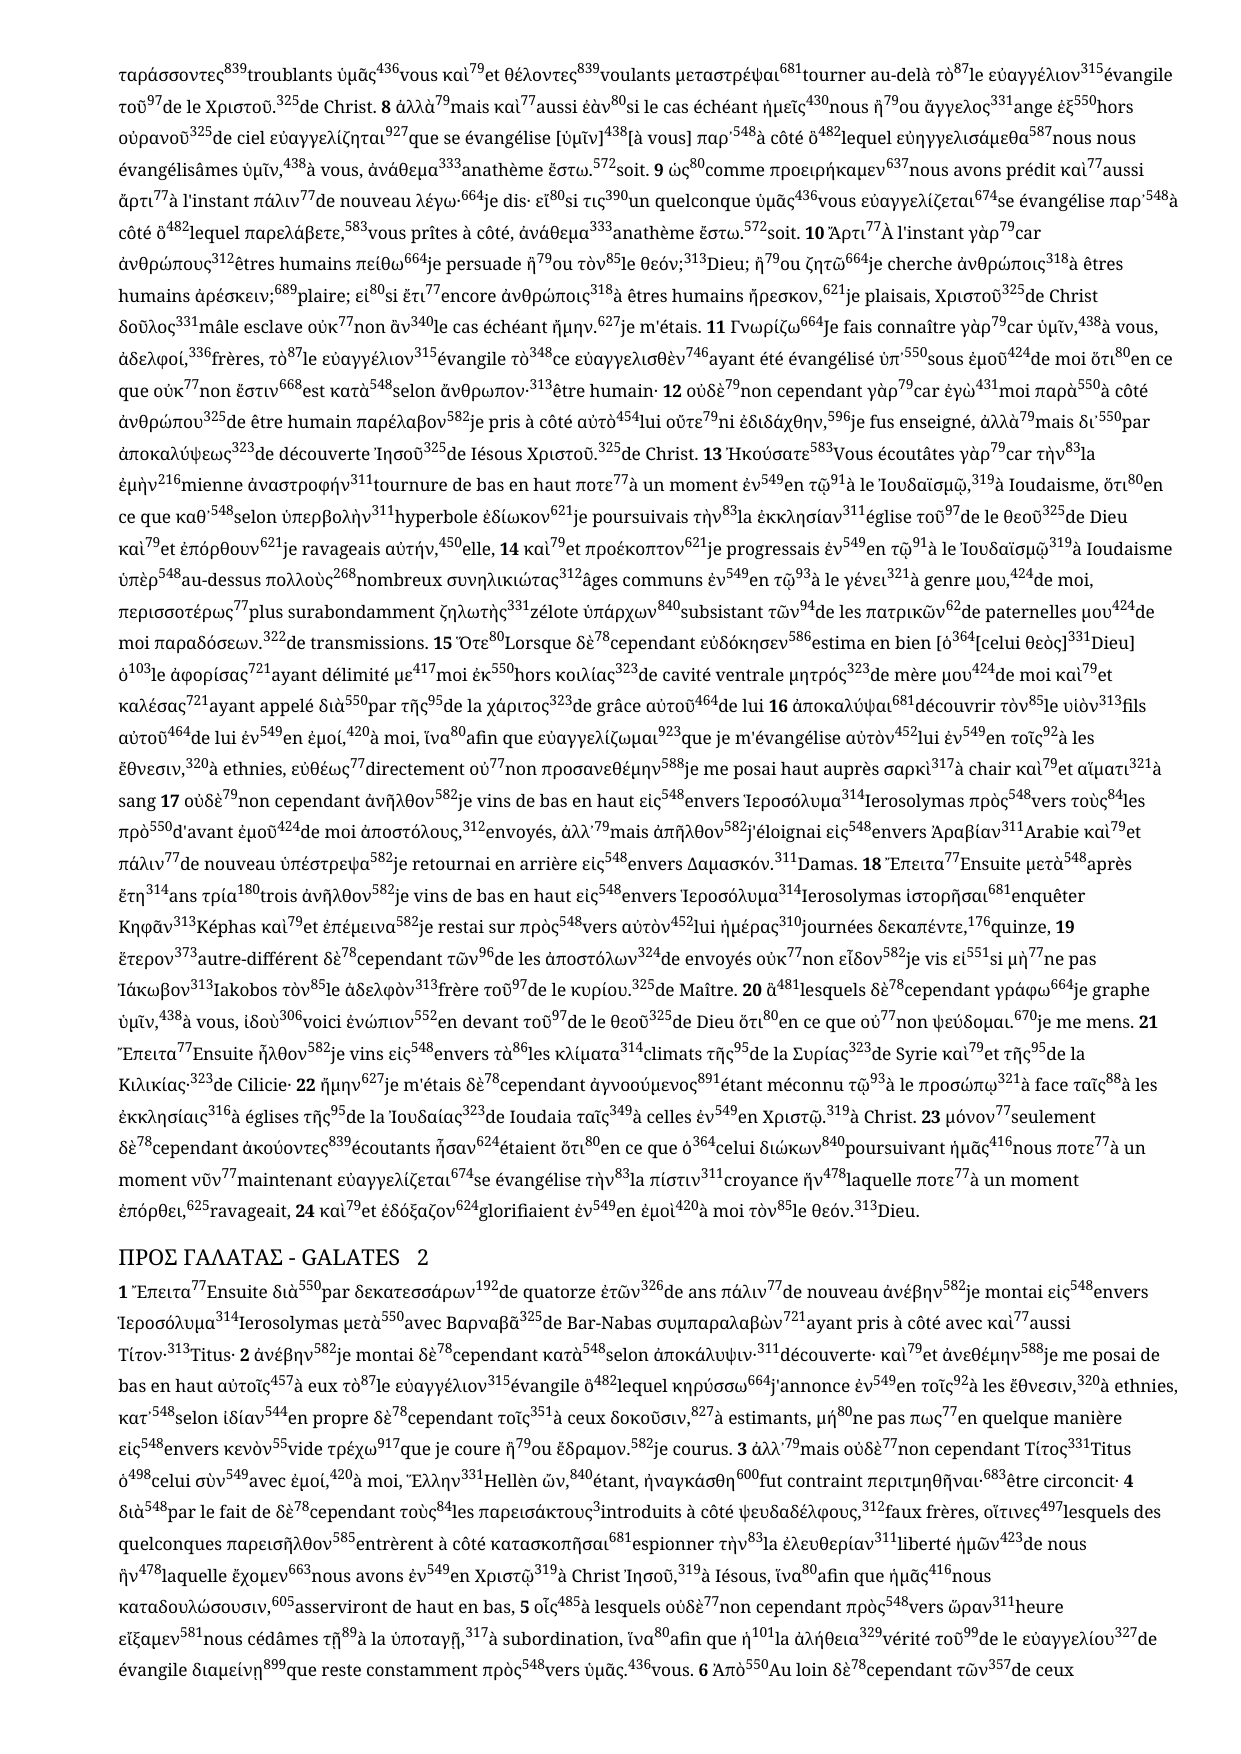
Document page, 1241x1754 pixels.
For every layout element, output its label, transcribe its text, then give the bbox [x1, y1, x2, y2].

text 1 Ἔπειτα77Ensuite διὰ550par δεκατεσσάρων192de quatorze ἐτῶν326de ans πάλιν77de nouveau ἀνέβην582je montai εἰς548envers Ἱεροσόλυμα314Ierosolymas μετὰ550avec Βαρναβᾶ325de Bar-Nabas συμπαραλαβὼν721ayant pris à côté avec καὶ77aussi Τίτον·313Titus· 2 ἀνέβην582je montai δὲ78cependant κατὰ548selon ἀποκάλυψιν·311découverte· καὶ79et ἀνεθέμην588je me posai de bas en haut αὐτοῖς457à eux τὸ87le εὐαγγέλιον315évangile ὃ482lequel κηρύσσω664j'annonce ἐν549en τοῖς92à les ἔθνεσιν,320à ethnies, κατ᾽548selon ἰδίαν544en propre δὲ78cependant τοῖς351à ceux δοκοῦσιν,827à estimants, μή80ne pas πως77en quelque manière εἰς548envers κενὸν55vide τρέχω917que je coure ἢ79ou ἔδραμον.582je courus. 3 ἀλλ᾽79mais οὐδὲ77non cependant Τίτος331Titus ὁ498celui σὺν549avec ἐμοί,420à moi, Ἕλλην331Hellèn ὤν,840étant, ἠναγκάσθη600fut contraint περιτμηθῆναι·683être circoncit· 4 διὰ548par le fait de δὲ78cependant τοὺς84les παρεισάκτους3introduits à côté ψευδαδέλφους,312faux frères, οἵτινες497lesquels des quelconques παρεισῆλθον585entrèrent à côté κατασκοπῆσαι681espionner τὴν83la ἐλευθερίαν311liberté ἡμῶν423de nous ἣν478laquelle ἔχομεν663nous avons ἐν549en Χριστῷ319à Christ Ἰησοῦ,319à Iésous, ἵνα80afin que ἡμᾶς416nous καταδουλώσουσιν,605asserviront de haut en bas, 5 οἷς485à lesquels οὐδὲ77non cependant πρὸς548vers ὥραν311heure εἴξαμεν581nous cédâmes τῇ89à la ὑποταγῇ,317à subordination, ἵνα80afin que ἡ101la ἀλήθεια329vérité τοῦ99de le εὐαγγελίου327de évangile διαμείνῃ899que reste constamment πρὸς548vers ὑμᾶς.436vous. 6 Ἀπὸ550Au loin δὲ78cependant τῶν357de ceux δοκούντων833de estimants εἶναί689être τι,375un quelconque, –935– ὁποῖοί409quels que ποτε77à un moment ἦσαν624étaient οὐδέν392aucun μοι420à moi διαφέρει·668diffère· πρόσωπον315face [ὁ]103[le] θεὸς331Dieu ἀνθρώπου325de être humain οὐ77non λαμβάνει668prend –935– ἐμοὶ420à moi γὰρ79car οἱ363ceux δοκοῦντες839estimants οὐδὲν375aucun προσανέθεντο,591se posèrent haut auprès, 7 ἀλλὰ79mais τοὐναντίον77au contraire ἰδόντες720ayants vus ὅτι80en ce que πεπίστευμαι650j'ai été cru τὸ87le εὐαγγέλιον315évangile τῆς95de la ἀκροβυστίας323de prépuce καθὼς77de haut en bas comme Πέτρος331Pierre τῆς95de la περιτομῆς,323de circoncision, 8 ὁ364celui γὰρ79car ἐνεργήσας721ayant énergisé Πέτρῳ319à Pierre εἰς548envers ἀποστολὴν311envoi τῆς95de la περιτομῆς323de circoncision ἐνήργησεν586énergisa καὶ77aussi ἐμοὶ420à moi εἰς548envers τὰ86les ἔθνη,314ethnies, 9 καὶ79et γνόντες720ayants connus τὴν83la χάριν311grâce τὴν344celle δοθεῖσάν742ayante étée donnée μοι,420à moi, Ἰάκωβος331Iakobos καὶ79et Κηφᾶς331Képhas καὶ79et Ἰωάννης,331Ioannes, οἱ363ceux δοκοῦντες839estimants στῦλοι330piliers εἶναι,689être, δεξιὰς50droites ἔδωκαν585donnèrent ἐμοὶ420à moi καὶ79et Βαρναβᾷ319à Bar-Nabas κοινωνίας,323de communion, ἵνα80afin que ἡμεῖς430nous εἰς548envers τὰ86les ἔθνη,314ethnies, αὐτοὶ468eux δὲ78cependant εἰς548envers τὴν83la περιτομήν·311circoncision· 10 μόνον77seulement τῶν96de les πτωχῶν64de pauvres ἵνα80afin que μνημονεύωμεν,916que nous mémorions, ὃ482lequel καὶ77aussi ἐσπούδασα582je fus en hâte αὐτὸ348même τοῦτο140ce-ci ποιῆσαι.681faire. 11 Ὅτε80Lorsque δὲ78cependant ἦλθεν586vint Κηφᾶς331Képhas εἰς548envers Ἀντιόχειαν,311Antioche, κατὰ548selon πρόσωπον315face αὐτῷ458à lui ἀντέστην,582je dressai contre, ὅτι80en ce que κατεγνωσμένος813ayant été connu de haut en bas ἦν.625était. 12 πρὸ550d'avant τοῦ360de ce γὰρ79car ἐλθεῖν681venir τινας372des quelconques ἀπὸ550au loin Ἰακώβου325de Iakobos μετὰ550avec τῶν98de les ἐθνῶν326de ethnies συνήσθιεν·625mangeait avec· ὅτε80lorsque δὲ78cependant ἦλθον,585vinrent, ὑπέστελλεν625soustrayait καὶ79et ἀφώριζεν625délimitait ἑαυτὸν528lui-même φοβούμενος867se effrayant τοὺς345ceux ἐκ550hors περιτομῆς.323de circoncision. 13 καὶ79et συνυπεκρίθησαν599furent hypocrité avec αὐτῷ458à lui [καὶ]77[aussi] οἱ102les λοιποὶ389restants Ἰουδαῖοι,70Ioudaiens, ὥστε80de sorte que καὶ77aussi Βαρναβᾶς331Bar-Nabas συναπήχθη600fut emmené avec αὐτῶν463de eux τῇ89à la ὑποκρίσει.317à hypocrisie. 14 ἀλλ᾽79mais ὅτε80lorsque εἶδον582je vis ὅτι80en ce que οὐκ77non ὀρθοποδοῦσιν667marchent droit πρὸς548vers τὴν83la ἀλήθειαν311vérité τοῦ99de le εὐαγγελίου,327de évangile, εἶπον582je dis τῷ91à le Κηφᾷ319à Képhas ἔμπροσθεν552en devers πάντων·383de tous· εἰ80si σὺ448toi Ἰουδαῖος47Ioudaien ὑπάρχων840subsistant ἐθνικῶς77ethniquement καὶ79et οὐκ77non Ἰουδαϊκῶς77Ioudaiquement ζῇς,666tu vis, πῶς77comment? τὰ86les ἔθνη314ethnies ἀναγκάζεις666tu contrains ἰουδαΐζειν;689ioudaizer; 15 Ἡμεῖς430Nous φύσει317à nature Ἰουδαῖοι46Ioudaiens καὶ79et οὐκ77non ἐξ550hors ἐθνῶν326de ethnies ἁμαρτωλοί·46fauteurs· 16 εἰδότες782ayants sus [δὲ]78[cependant] ὅτι80en ce que οὐ77non δικαιοῦται680est justifié ἄνθρωπος331être humain ἐξ550hors ἔργων326de travaux νόμου325de loi ἐὰν80si le cas échéant μὴ77ne pas διὰ550par πίστεως323de croyance Ἰησοῦ325de Iésous Χριστοῦ,325de Christ, καὶ77aussi ἡμεῖς430nous εἰς548envers Χριστὸν313Christ Ἰησοῦν313Iésous ἐπιστεύσαμεν,581nous crûmes, ἵνα80afin que δικαιωθῶμεν906que nous soyons justifié ἐκ550hors πίστεως323de croyance Χριστοῦ325de Christ καὶ79et οὐκ77non ἐξ550hors ἔργων326de travaux νόμου,325de loi, ὅτι80en ce que ἐξ550hors ἔργων326de travaux νόμου325de loi οὐ77non δικαιωθήσεται619sera justifié πᾶσα285toute σάρξ.329chair. 17 εἰ80si δὲ78cependant ζητοῦντες839cherchants δικαιωθῆναι683être justifié ἐν549en Χριστῷ319à Christ εὑρέθημεν595nous fûmes trouvé καὶ77aussi αὐτοὶ512nous-mêmes ἁμαρτωλοί,70fauteurs, ἆρα80alors est-ce que Χριστὸς331Christ ἁμαρτίας323de faute διάκονος;331serviteur; μὴ77ne pas γένοιτο.696que se devienne. 18 εἰ80si γὰρ79car ἃ481lesquels κατέλυσα582je déliai vers le bas ταῦτα347ces-ci πάλιν77de nouveau οἰκοδομῶ,664j'édifie en maison, παραβάτην313transgresseur ἐμαυτὸν507moi-même συνιστάνω.664je dresse avec. 19 ἐγὼ431moi γὰρ79car διὰ550par νόμου325de loi νόμῳ319à loi ἀπέθανον,582je mourus loin, ἵνα80afin que θεῷ319à Dieu ζήσω.895que je vive. Χριστῷ319à Christ συνεσταύρωμαι·650j'ai été crucifié avec· 20 ζῶ664je vis δὲ78cependant οὐκέτι77non plus ἐγώ,431moi, ζῇ668vit δὲ78cependant ἐν549en ἐμοὶ420à moi Χριστός·331Christ· ὃ482lequel δὲ78cependant νῦν77maintenant ζῶ664je vis ἐν549en σαρκί,317à chair, ἐν549en πίστει317à croyance ζῶ664je vis τῇ350à celle τοῦ97de le υἱοῦ325de fils τοῦ97de le θεοῦ325de Dieu τοῦ358de celui ἀγαπήσαντός716de ayant aimé με417moi καὶ79et παραδόντος716de ayant transmis ἑαυτὸν528lui-même ὑπὲρ550au-dessus ἐμοῦ.424de moi. 21 Οὐκ77Non ἀθετῶ664je démets τὴν83la χάριν311grâce τοῦ97de le θεοῦ·325de Dieu· εἰ80si γὰρ79car διὰ550par νόμου325de loi δικαιοσύνη,329justice, ἄρα77par conséquent Χριστὸς331Christ δωρεὰν77gratuitement ἀπέθανεν.586mourut loin. [118, 1276, 1181, 1682]
text ΠΡΟΣ ΓΑΛΑΤΑΣ - GALATES 2 [118, 1241, 1181, 1271]
text 1 Παῦλος331Paulus ἀπόστολος331envoyé οὐκ77non ἀπ᾽550au loin ἀνθρώπων324de êtres humains οὐδὲ79non cependant δι᾽550par ἀνθρώπου325de être humain ἀλλὰ79mais διὰ550par Ἰησοῦ325de Iésous Χριστοῦ325de Christ καὶ79et θεοῦ325de Dieu πατρὸς325de père τοῦ358de celui ἐγείραντος716de ayant éveillé αὐτὸν452lui ἐκ550hors νεκρῶν,64de morts, 2 καὶ79et οἱ363ceux σὺν549avec ἐμοὶ420à moi πάντες286tous ἀδελφοὶ330frères ταῖς88à les ἐκκλησίαις316à églises τῆς95de la Γαλατίας,323de Galatie, 3 χάρις329grâce ὑμῖν438à vous καὶ79et εἰρήνη329paix ἀπὸ550au loin θεοῦ325de Dieu πατρὸς325de père καὶ79et κυρίου325de Maître ἡμῶν423de nous Ἰησοῦ325de Iésous Χριστοῦ325de Christ 4 τοῦ358de celui δόντος716de ayant donné ἑαυτὸν528lui-même περὶ550autour τῶν94de les ἁμαρτιῶν322de fautes ἡμῶν,423de nous, ὅπως80de telle manière que ἐξέληται905que se extraie ἡμᾶς416nous ἐκ550hors τοῦ97de le αἰῶνος325de ère τοῦ358de celui ἐνεστῶτος778de ayant dressé dedans πονηροῦ65de méchant κατὰ548selon τὸ87le θέλημα315volonté τοῦ97de le θεοῦ325de Dieu καὶ79et πατρὸς325de père ἡμῶν,423de nous, 5 ᾧ486à lequel ἡ101la δόξα329gloire εἰς548envers τοὺς84les αἰῶνας312ères τῶν96de les αἰώνων,324de ères, ἀμήν.304amen. 6 Θαυμάζω664J'étonne ὅτι80en ce que οὕτως77ainsi ταχέως77rapidement μετατίθεσθε671vous vous changez de place ἀπὸ550au loin τοῦ358de celui καλέσαντος716de ayant appelé ὑμᾶς436vous ἐν549en χάριτι317à grâce [Χριστοῦ]325[de Christ] εἰς548envers ἕτερον117autre-différent εὐαγγέλιον,315évangile, 7 ὃ500lequel οὐκ77non ἔστιν668est ἄλλο,392autre, εἰ551si μή77ne pas τινές389des quelconques εἰσιν667sont οἱ497ceux ταράσσοντες839troublants ὑμᾶς436vous καὶ79et θέλοντες839voulants μεταστρέψαι681tourner au-delà τὸ87le εὐαγγέλιον315évangile τοῦ97de le Χριστοῦ.325de Christ. 8 ἀλλὰ79mais καὶ77aussi ἐὰν80si le cas échéant ἡμεῖς430nous ἢ79ou ἄγγελος331ange ἐξ550hors οὐρανοῦ325de ciel εὐαγγελίζηται927que se évangélise [ὑμῖν]438[à vous] παρ᾽548à côté ὃ482lequel εὐηγγελισάμεθα587nous nous évangélisâmes ὑμῖν,438à vous, ἀνάθεμα333anathème ἔστω.572soit. 9 ὡς80comme προειρήκαμεν637nous avons prédit καὶ77aussi ἄρτι77à l'instant πάλιν77de nouveau λέγω·664je dis· εἴ80si τις390un quelconque ὑμᾶς436vous εὐαγγελίζεται674se évangélise παρ᾽548à côté ὃ482lequel παρελάβετε,583vous prîtes à côté, ἀνάθεμα333anathème ἔστω.572soit. 10 Ἄρτι77À l'instant γὰρ79car ἀνθρώπους312êtres humains πείθω664je persuade ἢ79ou τὸν85le θεόν;313Dieu; ἢ79ou ζητῶ664je cherche ἀνθρώποις318à êtres humains ἀρέσκειν;689plaire; εἰ80si ἔτι77encore ἀνθρώποις318à êtres humains ἤρεσκον,621je plaisais, Χριστοῦ325de Christ δοῦλος331mâle esclave οὐκ77non ἂν340le cas échéant ἤμην.627je m'étais. 11 Γνωρίζω664Je fais connaître γὰρ79car ὑμῖν,438à vous, ἀδελφοί,336frères, τὸ87le εὐαγγέλιον315évangile τὸ348ce εὐαγγελισθὲν746ayant été évangélisé ὑπ᾽550sous ἐμοῦ424de moi ὅτι80en ce que οὐκ77non ἔστιν668est κατὰ548selon ἄνθρωπον·313être humain· 12 οὐδὲ79non cependant γὰρ79car ἐγὼ431moi παρὰ550à côté ἀνθρώπου325de être humain παρέλαβον582je pris à côté αὐτὸ454lui οὔτε79ni ἐδιδάχθην,596je fus enseigné, ἀλλὰ79mais δι᾽550par ἀποκαλύψεως323de découverte Ἰησοῦ325de Iésous Χριστοῦ.325de Christ. 13 Ἠκούσατε583Vous écoutâtes γὰρ79car τὴν83la ἐμὴν216mienne ἀναστροφήν311tournure de bas en haut ποτε77à un moment ἐν549en τῷ91à le Ἰουδαϊσμῷ,319à Ioudaisme, ὅτι80en ce que καθ᾽548selon ὑπερβολὴν311hyperbole ἐδίωκον621je poursuivais τὴν83la ἐκκλησίαν311église τοῦ97de le θεοῦ325de Dieu καὶ79et ἐπόρθουν621je ravageais αὐτήν,450elle, 14 καὶ79et προέκοπτον621je progressais ἐν549en τῷ91à le Ἰουδαϊσμῷ319à Ioudaisme ὑπὲρ548au-dessus πολλοὺς268nombreux συνηλικιώτας312âges communs ἐν549en τῷ93à le γένει321à genre μου,424de moi, περισσοτέρως77plus surabondamment ζηλωτὴς331zélote ὑπάρχων840subsistant τῶν94de les πατρικῶν62de paternelles μου424de moi παραδόσεων.322de transmissions. 15 Ὅτε80Lorsque δὲ78cependant εὐδόκησεν586estima en bien [ὁ364[celui θεὸς]331Dieu] ὁ103le ἀφορίσας721ayant délimité με417moi ἐκ550hors κοιλίας323de cavité ventrale μητρός323de mère μου424de moi καὶ79et καλέσας721ayant appelé διὰ550par τῆς95de la χάριτος323de grâce αὐτοῦ464de lui 16 ἀποκαλύψαι681découvrir τὸν85le υἱὸν313fils αὐτοῦ464de lui ἐν549en ἐμοί,420à moi, ἵνα80afin que εὐαγγελίζωμαι923que je m'évangélise αὐτὸν452lui ἐν549en τοῖς92à les ἔθνεσιν,320à ethnies, εὐθέως77directement οὐ77non προσανεθέμην588je me posai haut auprès σαρκὶ317à chair καὶ79et αἵματι321à sang 17 οὐδὲ79non cependant ἀνῆλθον582je vins de bas en haut εἰς548envers Ἱεροσόλυμα314Ierosolymas πρὸς548vers τοὺς84les πρὸ550d'avant ἐμοῦ424de moi ἀποστόλους,312envoyés, ἀλλ᾽79mais ἀπῆλθον582j'éloignai εἰς548envers Ἀραβίαν311Arabie καὶ79et πάλιν77de nouveau ὑπέστρεψα582je retournai en arrière εἰς548envers Δαμασκόν.311Damas. 18 Ἔπειτα77Ensuite μετὰ548après ἔτη314ans τρία180trois ἀνῆλθον582je vins de bas en haut εἰς548envers Ἱεροσόλυμα314Ierosolymas ἱστορῆσαι681enquêter Κηφᾶν313Képhas καὶ79et ἐπέμεινα582je restai sur πρὸς548vers αὐτὸν452lui ἡμέρας310journées δεκαπέντε,176quinze, 19 ἕτερον373autre-différent δὲ78cependant τῶν96de les ἀποστόλων324de envoyés οὐκ77non εἶδον582je vis εἰ551si μὴ77ne pas Ἰάκωβον313Iakobos τὸν85le ἀδελφὸν313frère τοῦ97de le κυρίου.325de Maître. 20 ἃ481lesquels δὲ78cependant γράφω664je graphe ὑμῖν,438à vous, ἰδοὺ306voici ἐνώπιον552en devant τοῦ97de le θεοῦ325de Dieu ὅτι80en ce que οὐ77non ψεύδομαι.670je me mens. 21 Ἔπειτα77Ensuite ἦλθον582je vins εἰς548envers τὰ86les κλίματα314climats τῆς95de la Συρίας323de Syrie καὶ79et τῆς95de la Κιλικίας·323de Cilicie· 22 ἤμην627je m'étais δὲ78cependant ἀγνοούμενος891étant méconnu τῷ93à le προσώπῳ321à face ταῖς88à les ἐκκλησίαις316à églises τῆς95de la Ἰουδαίας323de Ioudaia ταῖς349à celles ἐν549en Χριστῷ.319à Christ. 23 μόνον77seulement δὲ78cependant ἀκούοντες839écoutants ἦσαν624étaient ὅτι80en ce que ὁ364celui διώκων840poursuivant ἡμᾶς416nous ποτε77à un moment νῦν77maintenant εὐαγγελίζεται674se évangélise τὴν83la πίστιν311croyance ἥν478laquelle ποτε77à un moment ἐπόρθει,625ravageait, 24 καὶ79et ἐδόξαζον624glorifiaient ἐν549en ἐμοὶ420à moi τὸν85le θεόν.313Dieu. [118, 59, 1181, 1223]
